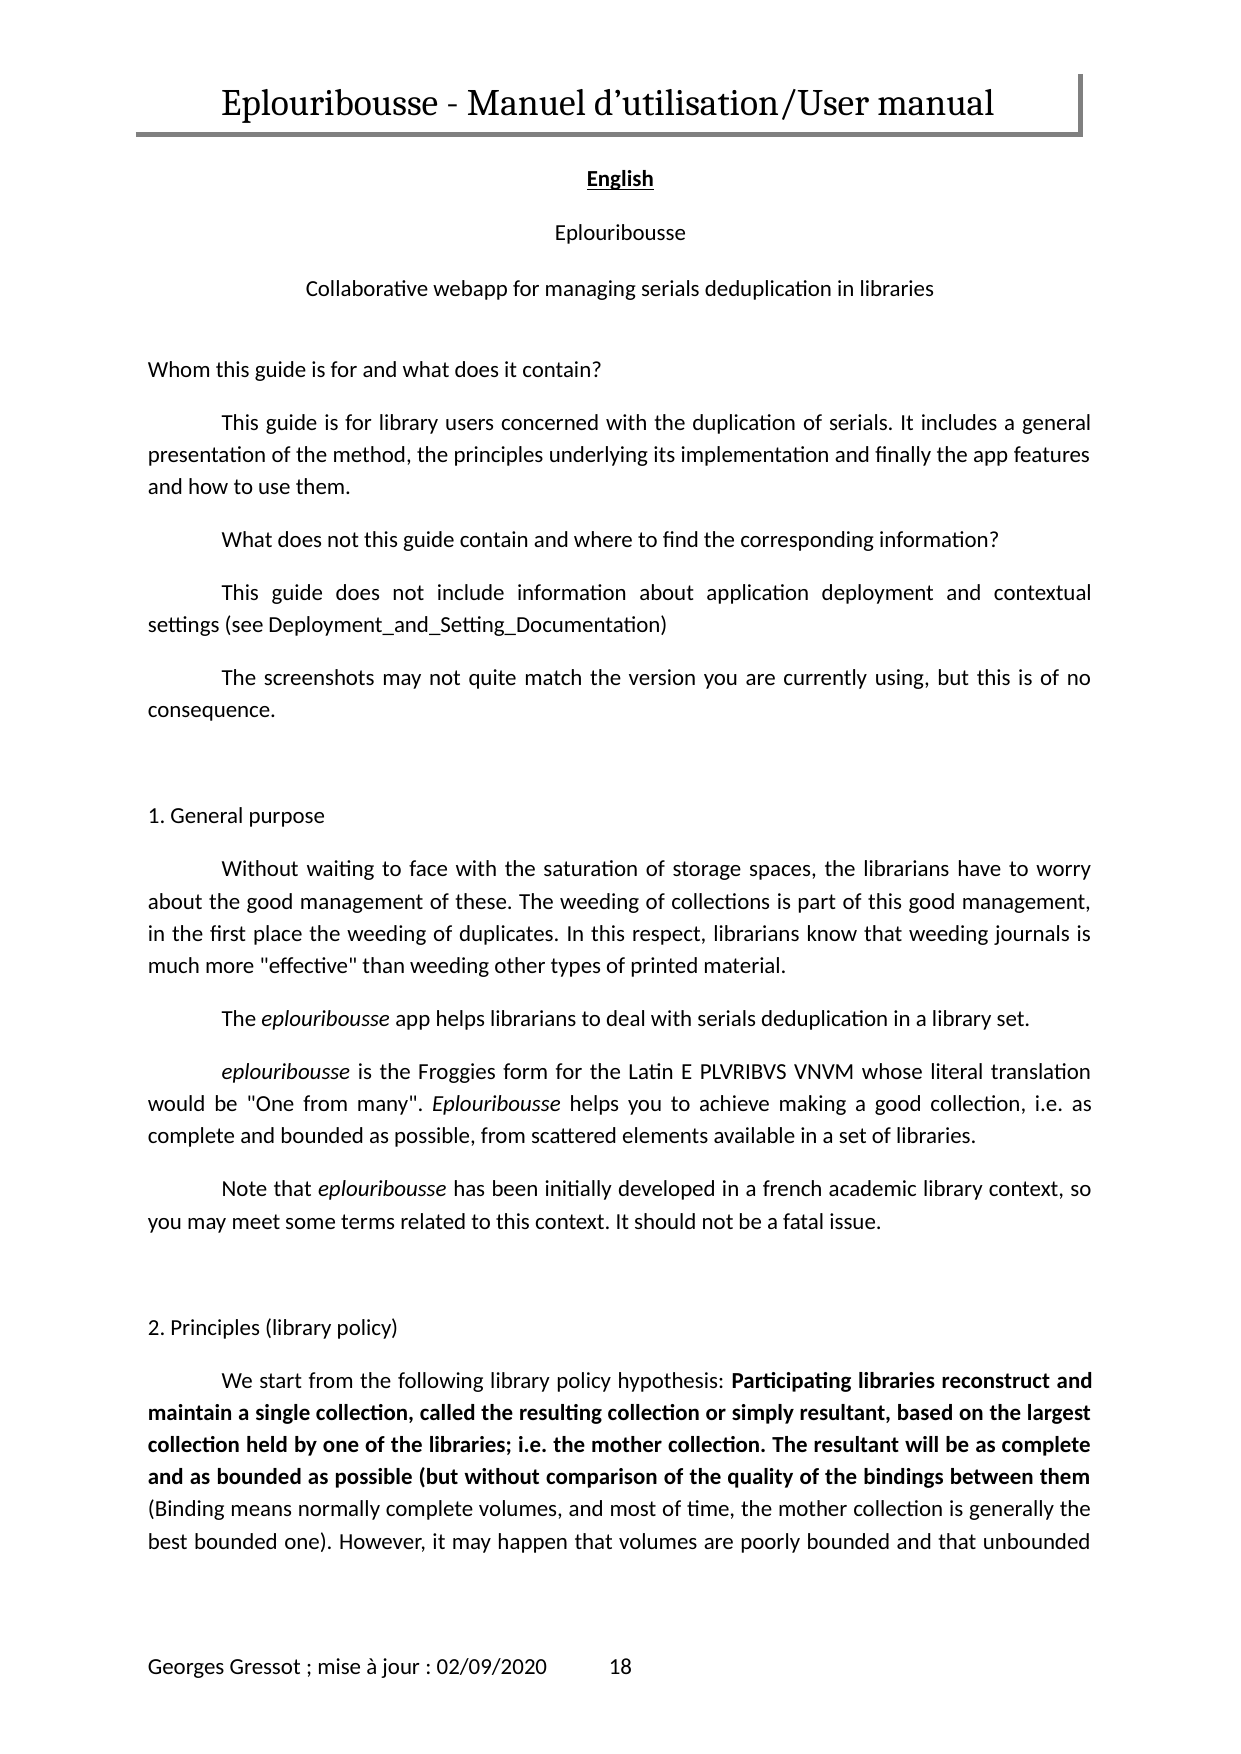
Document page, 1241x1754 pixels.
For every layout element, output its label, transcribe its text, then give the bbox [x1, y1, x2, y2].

text What does not this guide contain and where to find the corresponding information? [148, 525, 1093, 553]
text The screenshots may not quite match the version you are currently using, but this is of no consequence. [148, 663, 1093, 723]
text 1. General purpose [148, 802, 1093, 829]
text We start from the following library policy hypothesis: Participating libraries reconstruct and maintain a single collection, called the resulting collection or simply resultant, based on the largest collection held by one of the libraries; i.e. the mother collection. The resultant will be as complete and as bounded as possible (but without comparison of the quality of the bindings between them (Binding means normally complete volumes, and most of time, the mother collection is generally the best bounded one). However, it may happen that volumes are poorly bounded and that unbounded [148, 1366, 1093, 1555]
text English [148, 164, 1093, 193]
text 2. Principles (library policy) [148, 1313, 1093, 1341]
text Note that eplouribousse has been initially developed in a french academic library context, so you may meet some terms related to this context. It should not be a fatal issue. [148, 1174, 1093, 1235]
text This guide does not include information about application deployment and contextual settings (see Deployment_and_Setting_Documentation) [148, 578, 1093, 638]
text eplouribousse is the Froggies form for the Latin E PLVRIBVS VNVM whose literal translation would be "One from many". Eplouribousse helps you to achieve making a good collection, i.e. as complete and bounded as possible, from scattered elements available in a set of libraries. [148, 1057, 1093, 1149]
text Collaborative webapp for managing serials deduplication in libraries [148, 274, 1093, 302]
text Eplouribousse [148, 218, 1093, 246]
text Whom this guide is for and what does it contain? [148, 355, 1093, 383]
text The eplouribousse app helps librarians to deal with serials deduplication in a library set. [148, 1004, 1093, 1032]
text This guide is for library users concerned with the duplication of serials. It includes a general presentation of the method, the principles underlying its implementation and finally the app features and how to use them. [148, 408, 1093, 500]
text Without waiting to face with the saturation of storage spaces, the librarians have to worry about the good management of these. The weeding of collections is part of this good management, in the first place the weeding of duplicates. In this respect, librarians know that weeding journals is much more "effective" than weeding other types of printed material. [148, 854, 1093, 979]
